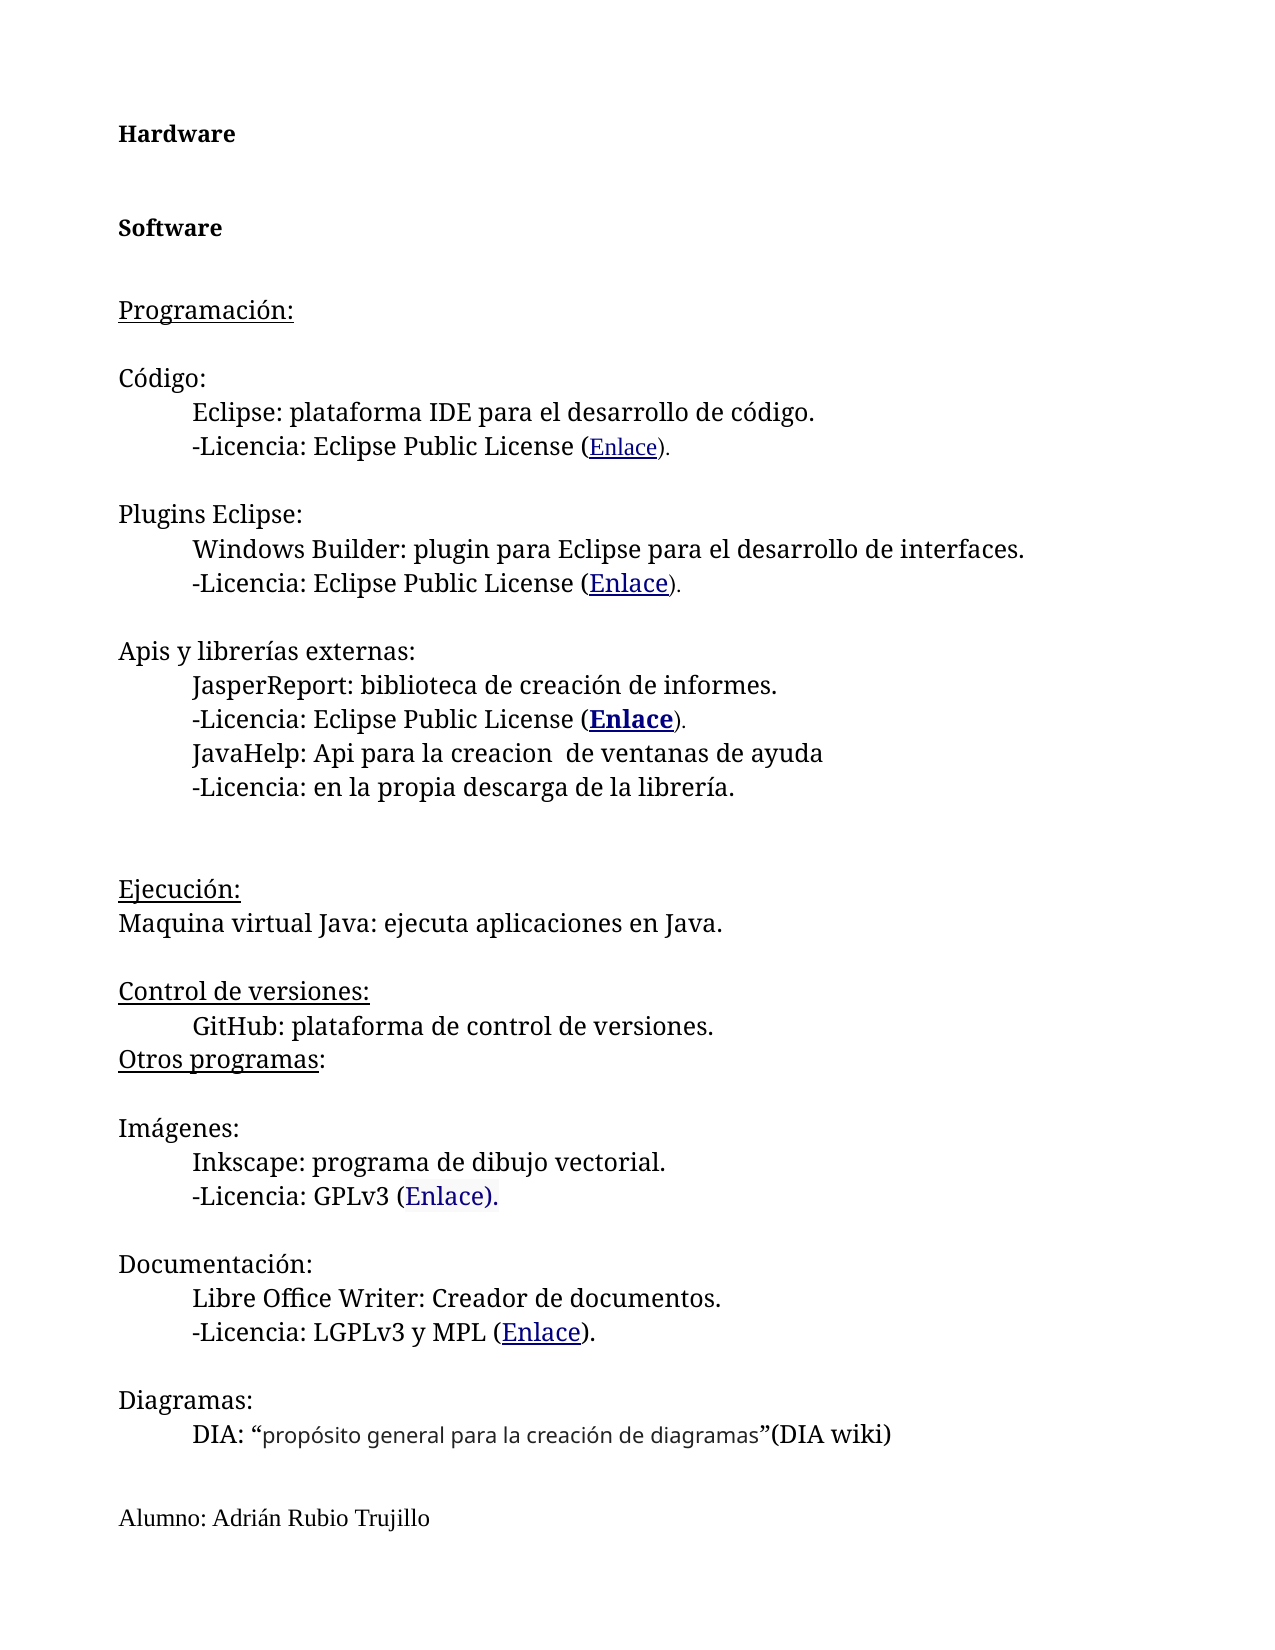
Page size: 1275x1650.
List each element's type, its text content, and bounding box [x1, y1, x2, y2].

text Diagramas: [118, 1383, 1157, 1417]
text -Licencia: LGPLv3 y MPL (Enlace). [118, 1315, 1157, 1349]
text Ejecución: [118, 872, 1157, 906]
text Hardware [118, 118, 1157, 149]
text JavaHelp: Api para la creacion de ventanas de ayuda [118, 736, 1157, 770]
text Eclipse: plataforma IDE para el desarrollo de código. [118, 395, 1157, 429]
text -Licencia: en la propia descarga de la librería. [118, 770, 1157, 804]
text -Licencia: Eclipse Public License (Enlace). [118, 429, 1157, 463]
text Maquina virtual Java: ejecuta aplicaciones en Java. [118, 906, 1157, 940]
text Software [118, 212, 1157, 243]
text -Licencia: GPLv3 (Enlace). [118, 1178, 1157, 1212]
text Documentación: [118, 1247, 1157, 1281]
text GitHub: plataforma de control de versiones. [118, 1008, 1157, 1042]
text -Licencia: Eclipse Public License (Enlace). [118, 565, 1157, 599]
text Plugins Eclipse: [118, 497, 1157, 531]
text JasperReport: biblioteca de creación de informes. [118, 667, 1157, 702]
text DIA: “propósito general para la creación de diagramas”(DIA wiki) [118, 1417, 1157, 1451]
text Apis y librerías externas: [118, 633, 1157, 667]
text -Licencia: Eclipse Public License (Enlace). [118, 702, 1157, 736]
text Libre Office Writer: Creador de documentos. [118, 1281, 1157, 1315]
text Imágenes: [118, 1110, 1157, 1144]
text Control de versiones: [118, 974, 1157, 1008]
text Otros programas: [118, 1042, 1157, 1076]
text Windows Builder: plugin para Eclipse para el desarrollo de interfaces. [118, 531, 1157, 565]
text Inkscape: programa de dibujo vectorial. [118, 1144, 1157, 1178]
text Código: [118, 361, 1157, 395]
text Programación: [118, 293, 1157, 327]
